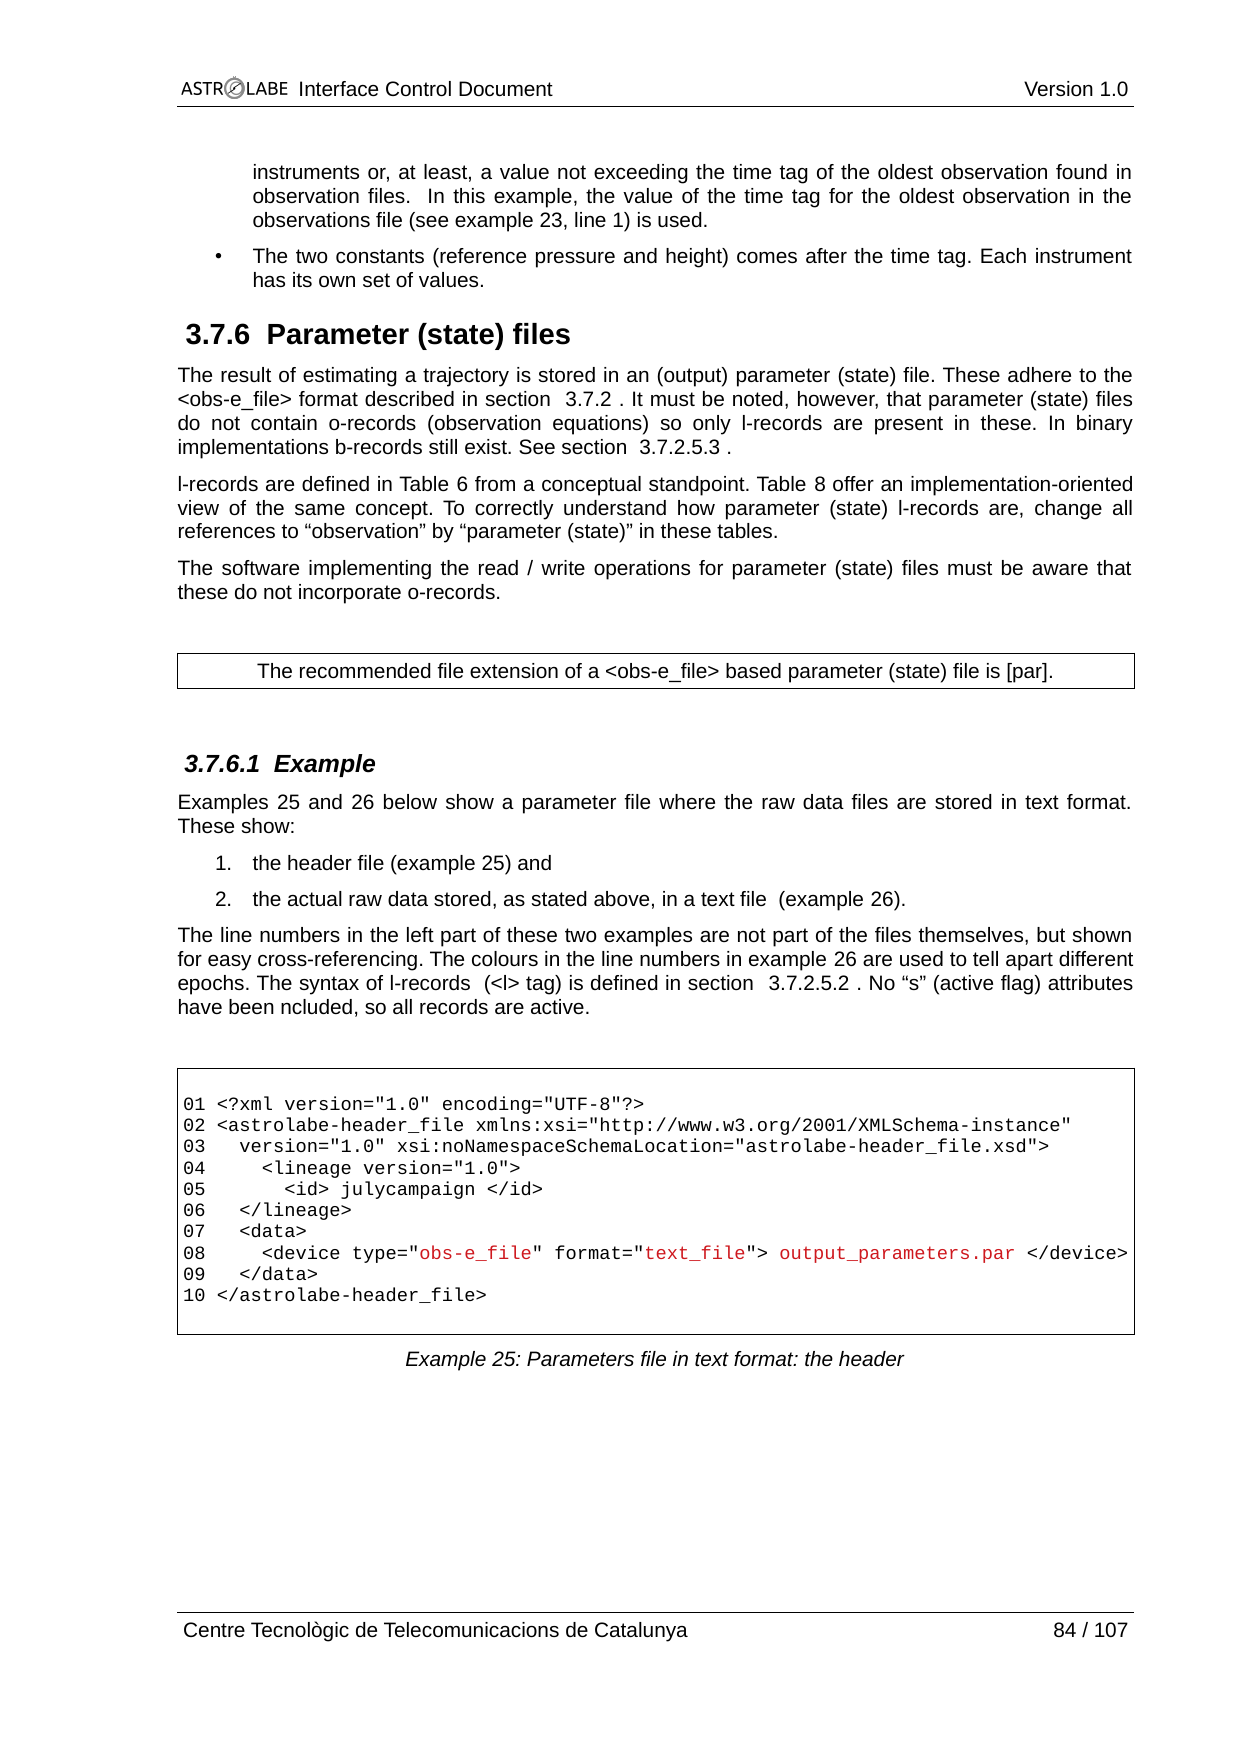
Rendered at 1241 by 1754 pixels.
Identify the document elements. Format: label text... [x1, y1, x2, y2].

text Examples 25 and 26 below show a parameter file where the raw data files are stored in text format. These show: [177, 790, 1134, 838]
text The result of estimating a trajectory is stored in an (output) parameter (state) file. These adhere to the <obs-e_file> format described in section 3.7.2. It must be noted, however, that parameter (state) files do not contain o-records (observation equations) so only l-records are present in these. In binary implementations b-records still exist. See section 3.7.2.5.3. [177, 363, 1134, 459]
subtitle Parameter (state) files [177, 317, 1134, 351]
subtitle Example [177, 749, 1134, 778]
list instruments or, at least, a value not exceeding the time tag of the oldest observation found in observation files. In this example, the value of the time tag for the oldest observation in the observations file (see example 23, line 1) is used. [215, 160, 1134, 232]
table_header The recommended file extension of a <obs-e_file> based parameter (state) file is [par]. [178, 654, 1134, 688]
text Example 25: Parameters file in text format: the header [177, 1347, 1134, 1371]
list the actual raw data stored, as stated above, in a text file (example 26). [215, 887, 1134, 911]
list the header file (example 25) and [215, 850, 1134, 874]
table_header 01 <?xml version="1.0" encoding="UTF-8"?> 02 <astrolabe-header_file xmlns:xsi="http://www.w3.org/2001/XMLSchema-instance" 03 version="1.0" xsi:noNamespaceSchemaLocation="astrolabe-header_file.xsd"> 04 <lineage version="1.0"> 05 <id> julycampaign </id> 06 </lineage> 07 <data> 08 <device type="obs-e_file" format="text_file"> output_parameters.par </device> 09 </data> 10 </astrolabe-header_file> [178, 1069, 1134, 1334]
text l-records are defined in Table 6 from a conceptual standpoint. Table 8 offer an implementation-oriented view of the same concept. To correctly understand how parameter (state) l-records are, change all references to “observation” by “parameter (state)” in these tables. [177, 471, 1134, 543]
text The line numbers in the left part of these two examples are not part of the files themselves, but shown for easy cross-referencing. The colours in the line numbers in example 26 are used to tell apart different epochs. The syntax of l-records (<l> tag) is defined in section 3.7.2.5.2. No “s” (active flag) attributes have been ncluded, so all records are active. [177, 923, 1134, 1019]
list The two constants (reference pressure and height) comes after the time tag. Each instrument has its own set of values. [215, 244, 1134, 292]
picture [181, 76, 288, 99]
text The software implementing the read / write operations for parameter (state) files must be aware that these do not incorporate o-records. [177, 556, 1134, 604]
